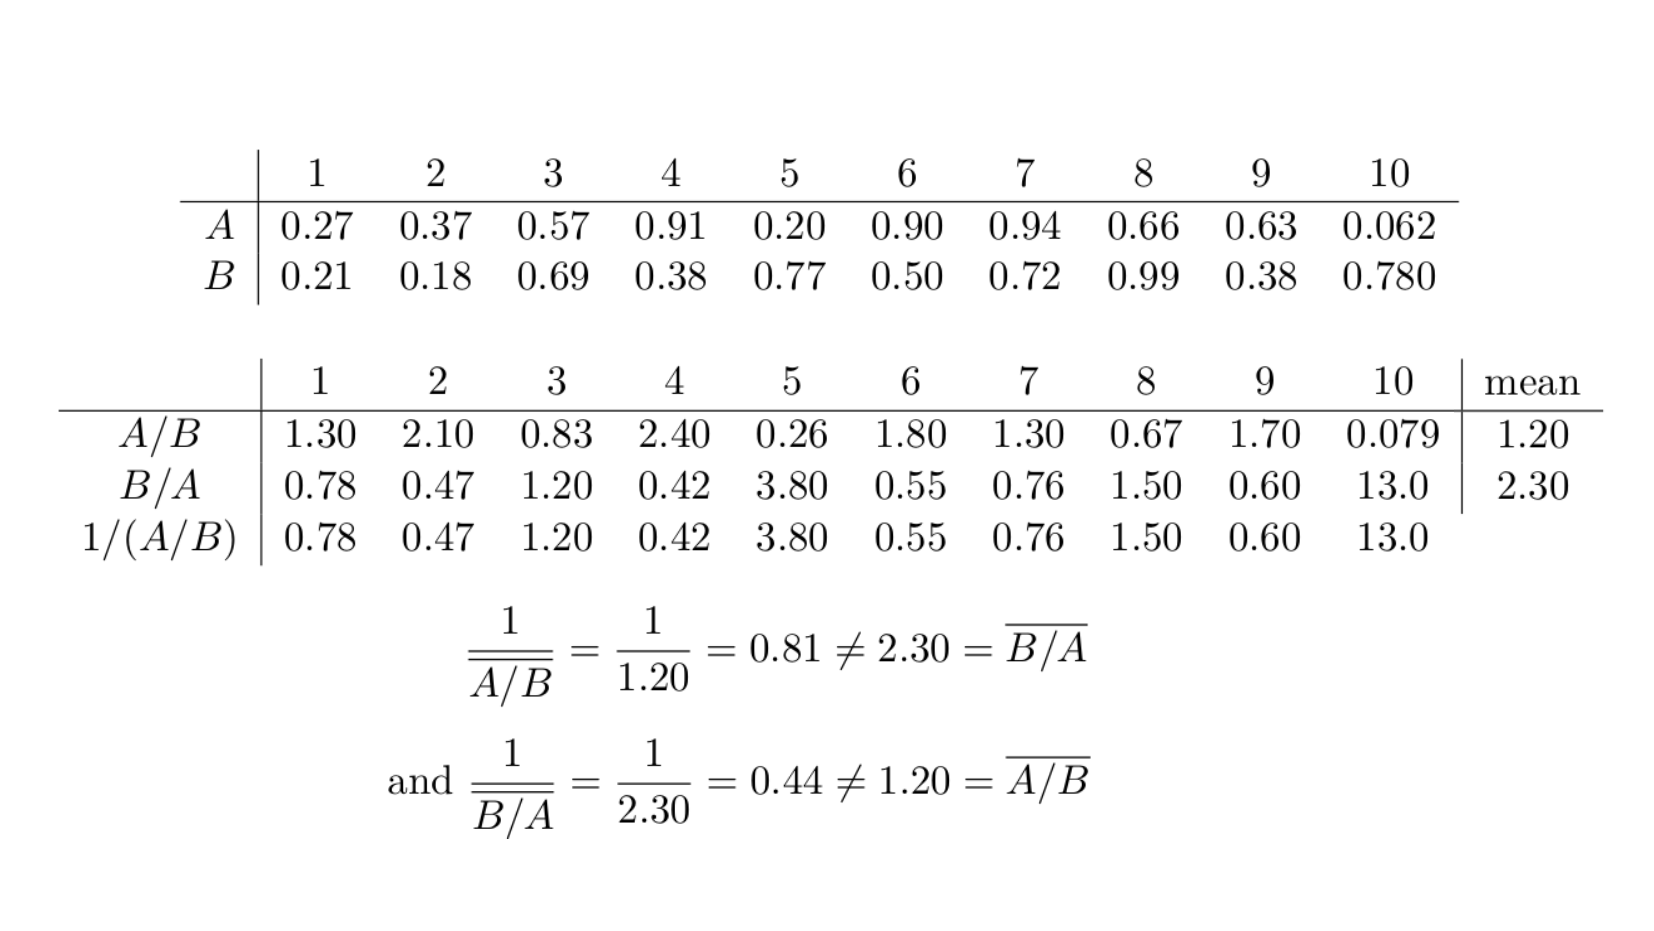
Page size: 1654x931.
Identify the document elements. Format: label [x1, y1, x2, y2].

picture [55, 350, 1607, 568]
picture [460, 596, 1099, 713]
picture [178, 141, 1465, 308]
picture [377, 726, 1097, 839]
